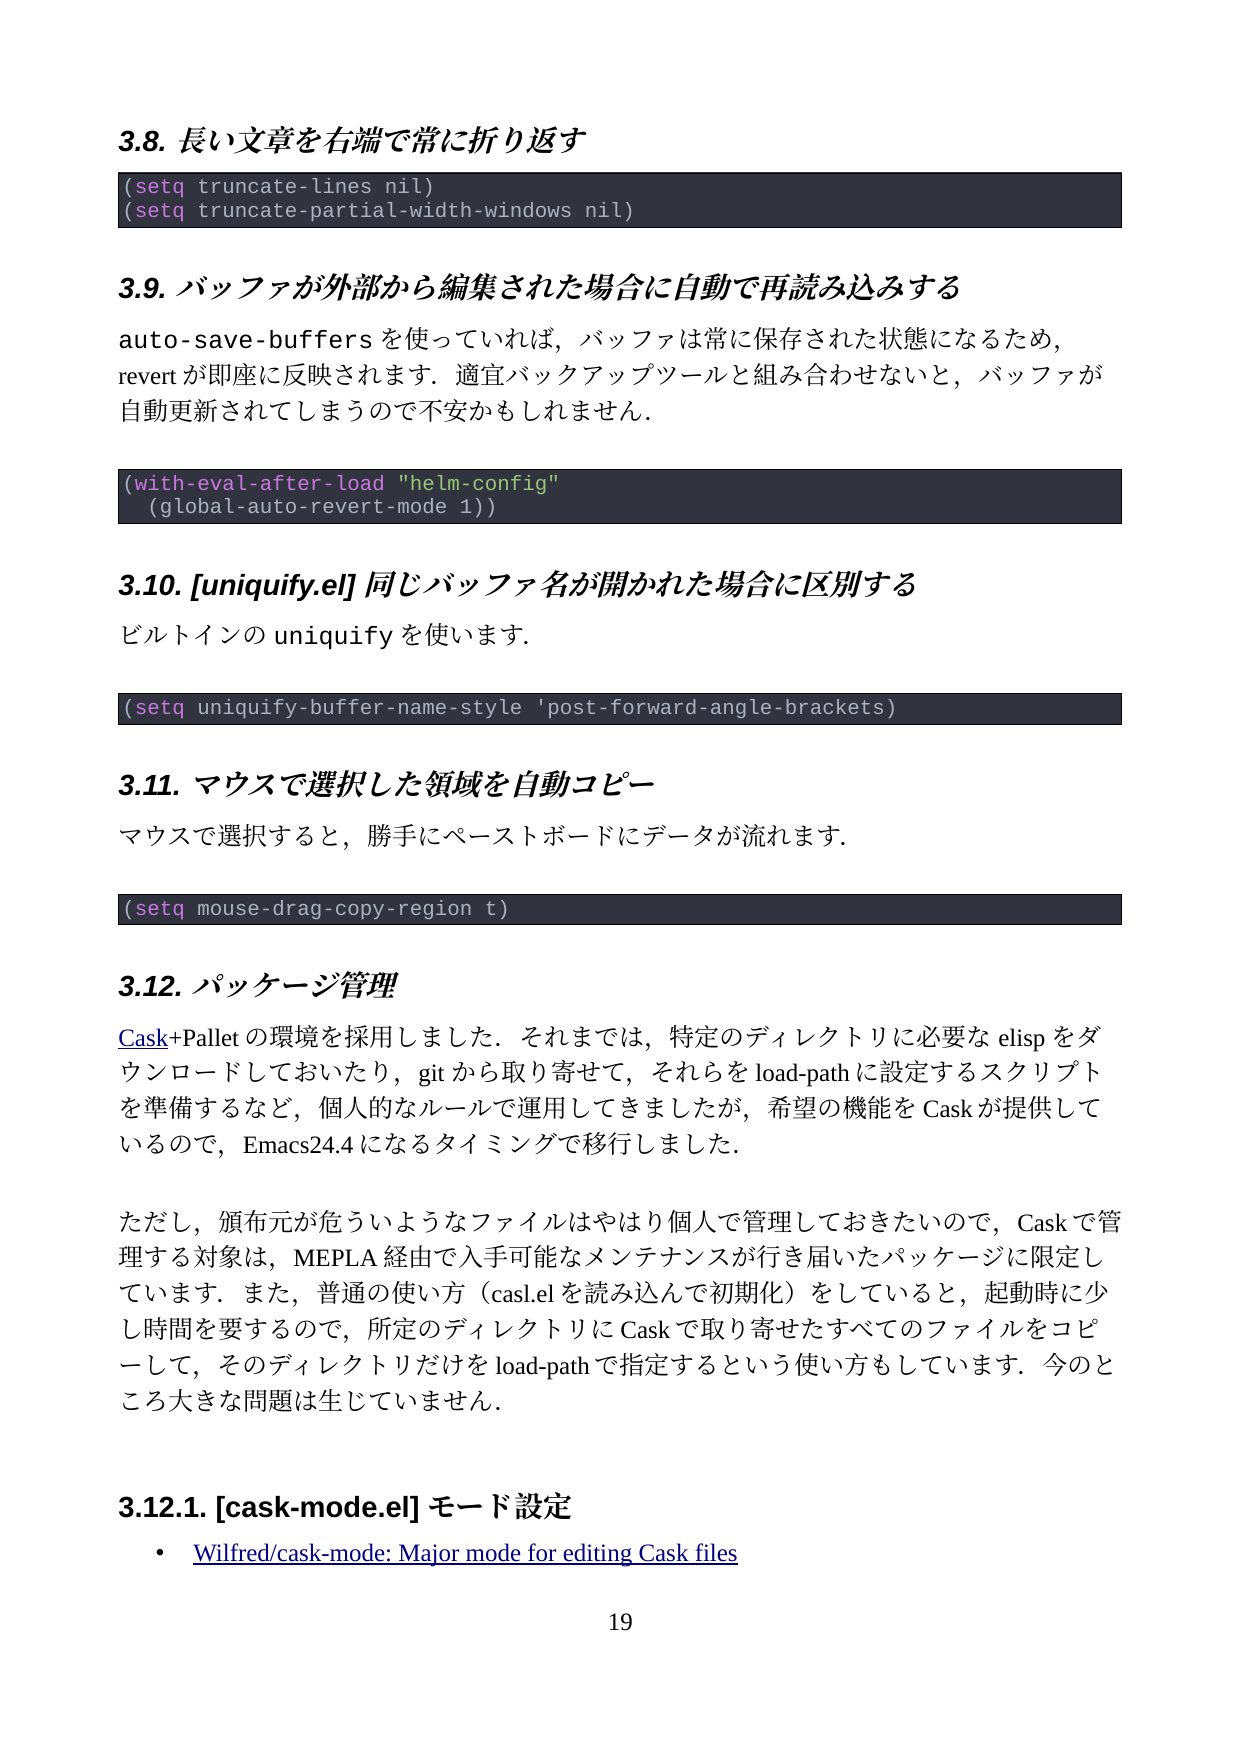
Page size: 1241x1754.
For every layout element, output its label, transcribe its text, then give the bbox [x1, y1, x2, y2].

text ビルトインの uniquify を使います． [118, 616, 1122, 681]
text (setq truncate-partial-width-windows nil) [119, 196, 1121, 227]
text Cask+Palletの環境を採用しました．それまでは，特定のディレクトリに必要な elisp をダウンロードしておいたり，git から取り寄せて，それらをload-pathに設定するスクリプトを準備するなど，個人的なルールで運用してきましたが，希望の機能をCaskが提供しているので，Emacs24.4になるタイミングで移行しました． [118, 1017, 1122, 1190]
text (setq mouse-drag-copy-region t) [119, 895, 1121, 924]
text auto-save-buffers を使っていれば，バッファは常に保存された状態になるため， revert が即座に反映されます．適宜バックアップツールと組み合わせないと，バッファが自動更新されてしまうので不安かもしれません． [118, 319, 1122, 456]
text (with-eval-after-load "helm-config" [119, 470, 1121, 492]
subtitle 長い文章を右端で常に折り返す [118, 118, 1122, 160]
subtitle [uniquify.el] 同じバッファ名が開かれた場合に区別する [118, 561, 1122, 603]
text (setq truncate-lines nil) [119, 174, 1121, 196]
subtitle バッファが外部から編集された場合に自動で再読み込みする [118, 265, 1122, 307]
text (global-auto-revert-mode 1)) [119, 492, 1121, 523]
text (setq uniquify-buffer-name-style 'post-forward-angle-brackets) [119, 694, 1121, 724]
subtitle [cask-mode.el] モード設定 [118, 1484, 1122, 1526]
text ただし，頒布元が危ういようなファイルはやはり個人で管理しておきたいので，Caskで管理する対象は，MEPLA経由で入手可能なメンテナンスが行き届いたパッケージに限定しています．また，普通の使い方（casl.elを読み込んで初期化）をしていると，起動時に少し時間を要するので，所定のディレクトリにCaskで取り寄せたすべてのファイルをコピーして，そのディレクトリだけをload-pathで指定するという使い方もしています．今のところ大きな問題は生じていません． [118, 1202, 1122, 1447]
list Wilfred/cask-mode: Major mode for editing Cask files [156, 1538, 1122, 1567]
subtitle パッケージ管理 [118, 963, 1122, 1005]
subtitle マウスで選択した領域を自動コピー [118, 762, 1122, 804]
text マウスで選択すると，勝手にペーストボードにデータが流れます． [118, 817, 1122, 881]
